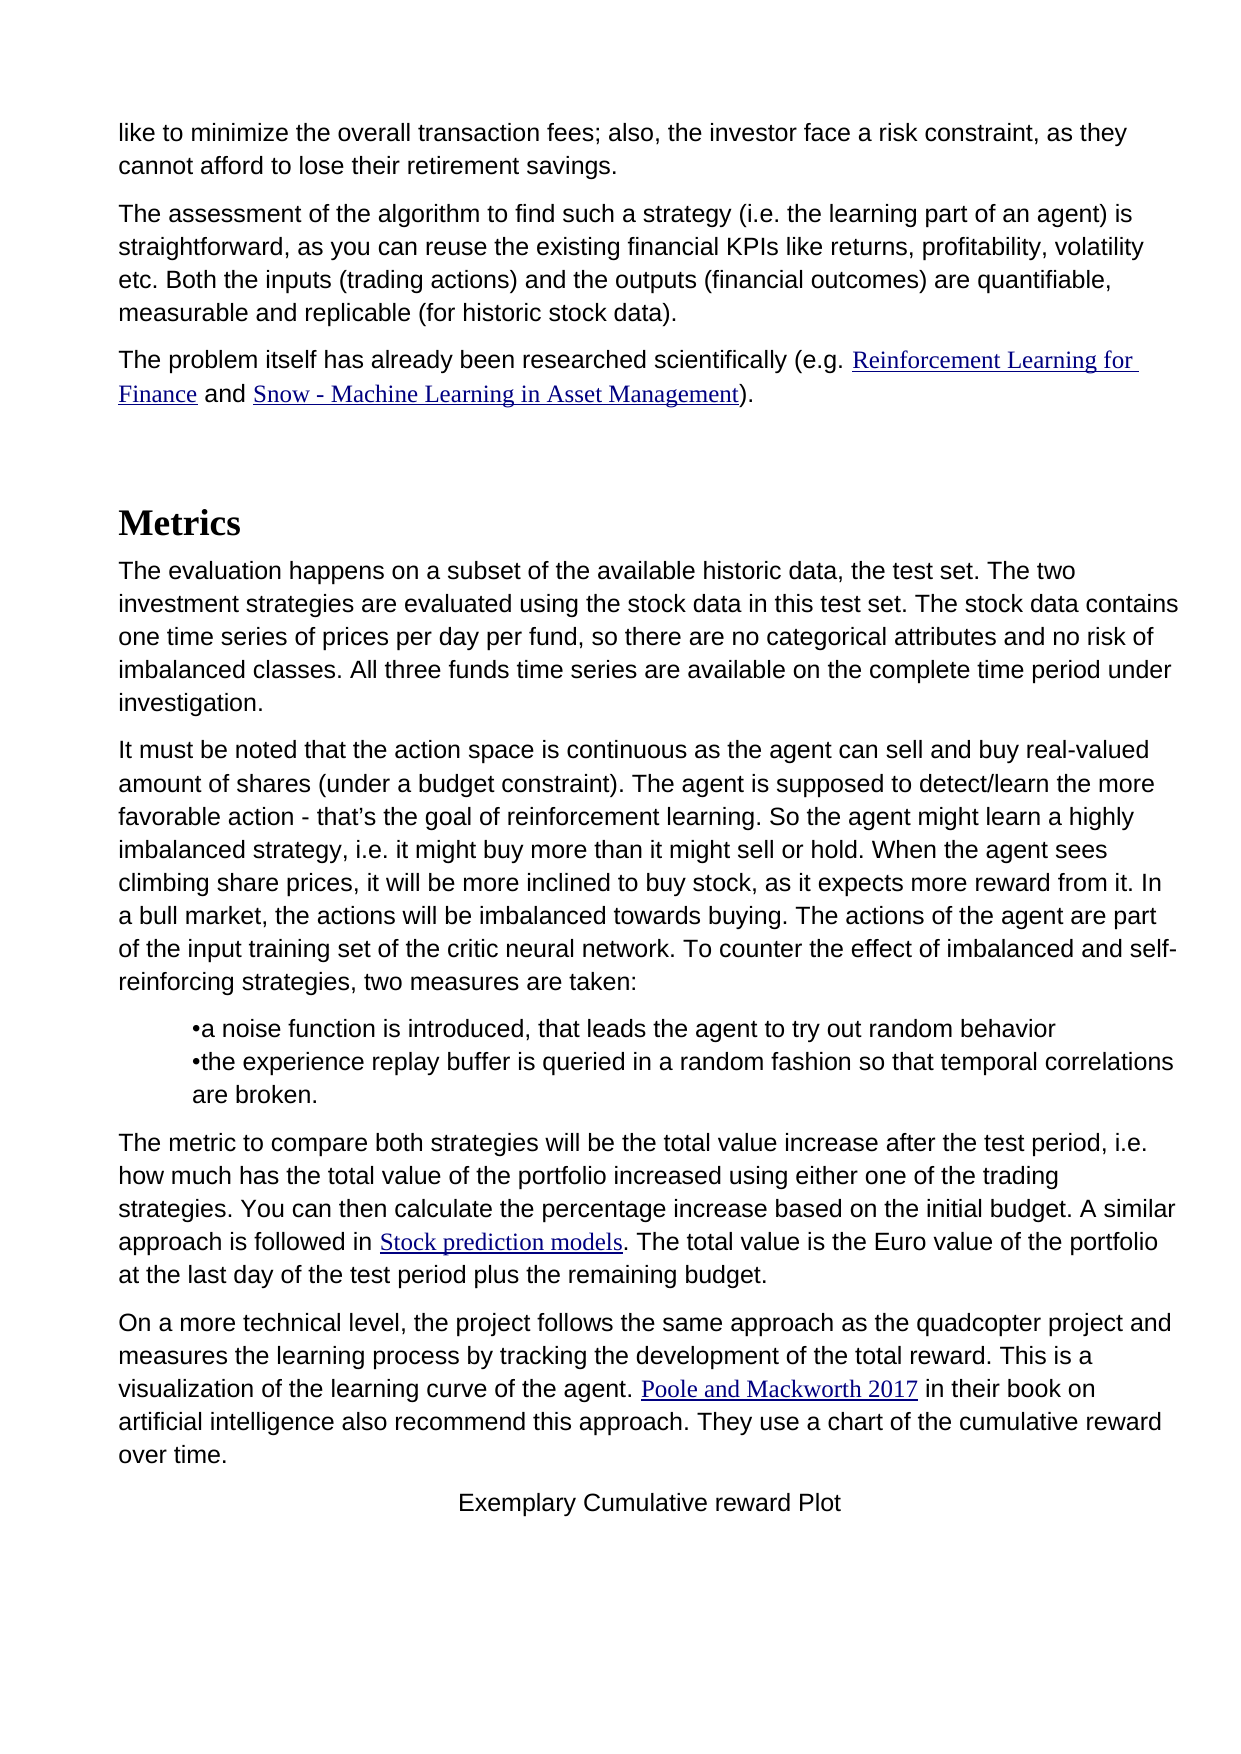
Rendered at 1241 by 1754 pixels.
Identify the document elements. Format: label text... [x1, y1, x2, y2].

text The evaluation happens on a subset of the available historic data, the test set. The two investment strategies are evaluated using the stock data in this test set. The stock data contains one time series of prices per day per fund, so there are no categorical attributes and no risk of imbalanced classes. All three funds time series are available on the complete time period under investigation. [118, 556, 1181, 717]
text The metric to compare both strategies will be the total value increase after the test period, i.e. how much has the total value of the portfolio increased using either one of the trading strategies. You can then calculate the percentage increase based on the initial budget. A similar approach is followed in Stock prediction models. The total value is the Euro value of the portfolio at the last day of the test period plus the remaining budget. [118, 1128, 1181, 1289]
text like to minimize the overall transaction fees; also, the investor face a risk constraint, as they cannot afford to lose their retirement savings. [118, 118, 1181, 180]
text The assessment of the algorithm to find such a strategy (i.e. the learning part of an agent) is straightforward, as you can reuse the existing financial KPIs like returns, profitability, volatility etc. Both the inputs (trading actions) and the outputs (financial outcomes) are quantifiable, measurable and replicable (for historic stock data). [118, 199, 1181, 327]
text On a more technical level, the project follows the same approach as the quadcopter project and measures the learning process by tracking the development of the total reward. This is a visualization of the learning curve of the agent. Poole and Mackworth 2017 in their book on artificial intelligence also recommend this approach. They use a chart of the cumulative reward over time. [118, 1308, 1181, 1469]
list a noise function is introduced, that leads the agent to try out random behavior [118, 1014, 1181, 1043]
text It must be noted that the action space is continuous as the agent can sell and buy real-valued amount of shares (under a budget constraint). The agent is supposed to detect/learn the more favorable action - that’s the goal of reinforcement learning. So the agent might learn a highly imbalanced strategy, i.e. it might buy more than it might sell or hold. When the agent sees climbing share prices, it will be more inclined to buy stock, as it expects more reward from it. In a bull market, the actions will be imbalanced towards buying. The actions of the agent are part of the input training set of the critic neural network. To counter the effect of imbalanced and self-reinforcing strategies, two measures are taken: [118, 736, 1181, 995]
list the experience replay buffer is queried in a random fashion so that temporal correlations are broken. [118, 1047, 1181, 1109]
text The problem itself has already been researched scientifically (e.g. Reinforcement Learning for Finance and Snow - Machine Learning in Asset Management). [118, 345, 1181, 407]
text Exemplary Cumulative reward Plot [118, 1488, 1181, 1516]
subtitle Metrics [118, 500, 1181, 543]
